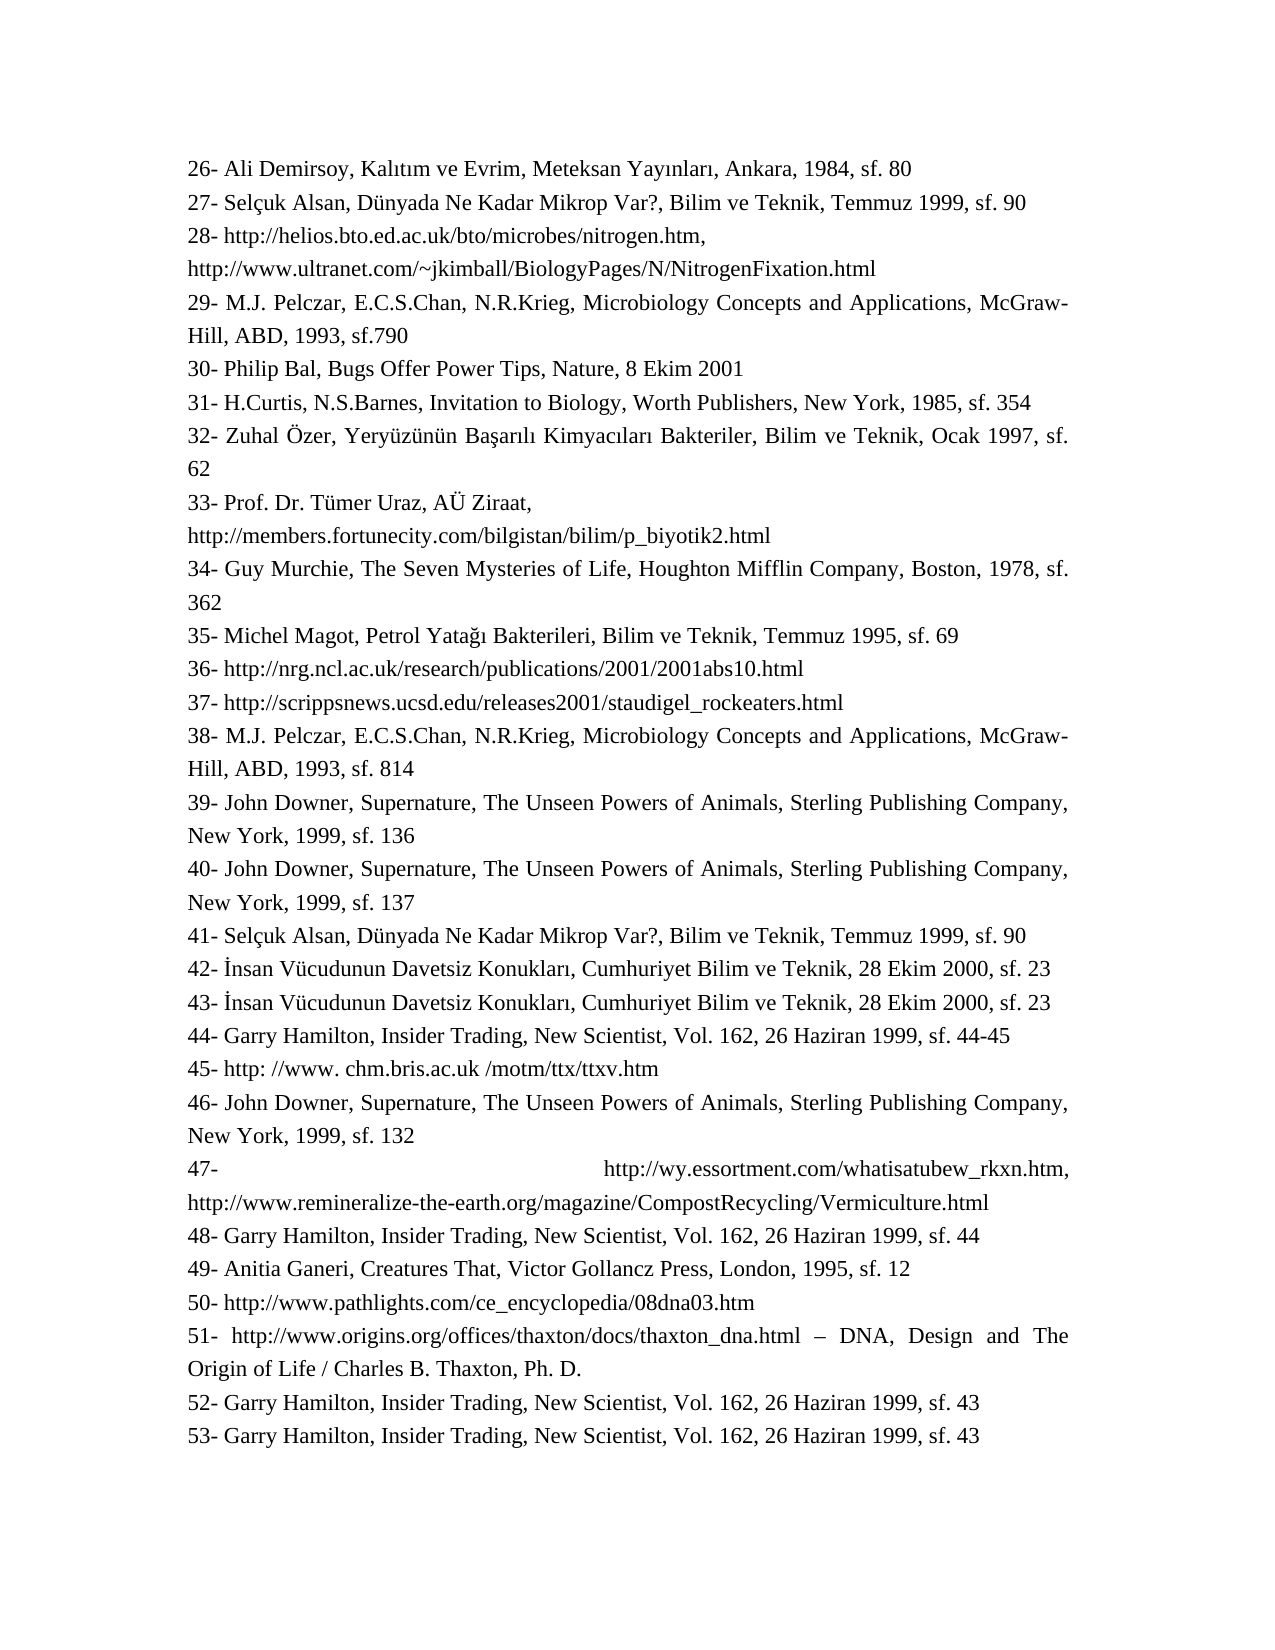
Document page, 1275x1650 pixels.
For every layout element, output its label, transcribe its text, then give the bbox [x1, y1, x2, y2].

text 43- İnsan Vücudunun Davetsiz Konukları, Cumhuriyet Bilim ve Teknik, 28 Ekim 2000, sf. 23 [187, 983, 1070, 1017]
text 29- M.J. Pelczar, E.C.S.Chan, N.R.Krieg, Microbiology Concepts and Applications, McGraw-Hill, ABD, 1993, sf.790 [187, 283, 1070, 350]
text 27- Selçuk Alsan, Dünyada Ne Kadar Mikrop Var?, Bilim ve Teknik, Temmuz 1999, sf. 90 [187, 183, 1070, 217]
text 49- Anitia Ganeri, Creatures That, Victor Gollancz Press, London, 1995, sf. 12 [187, 1250, 1070, 1283]
text 52- Garry Hamilton, Insider Trading, New Scientist, Vol. 162, 26 Haziran 1999, sf. 43 [187, 1383, 1070, 1417]
text 53- Garry Hamilton, Insider Trading, New Scientist, Vol. 162, 26 Haziran 1999, sf. 43 [187, 1417, 1070, 1450]
text 40- John Downer, Supernature, The Unseen Powers of Animals, Sterling Publishing Company, New York, 1999, sf. 137 [187, 850, 1070, 917]
text 28- http://helios.bto.ed.ac.uk/bto/microbes/nitrogen.htm, [187, 217, 1070, 250]
text 36- http://nrg.ncl.ac.uk/research/publications/2001/2001abs10.html [187, 650, 1070, 683]
text http://www.ultranet.com/~jkimball/BiologyPages/N/NitrogenFixation.html [187, 250, 1070, 283]
text 32- Zuhal Özer, Yeryüzünün Başarılı Kimyacıları Bakteriler, Bilim ve Teknik, Ocak 1997, sf. 62 [187, 417, 1070, 483]
text 42- İnsan Vücudunun Davetsiz Konukları, Cumhuriyet Bilim ve Teknik, 28 Ekim 2000, sf. 23 [187, 950, 1070, 983]
text 34- Guy Murchie, The Seven Mysteries of Life, Houghton Mifflin Company, Boston, 1978, sf. 362 [187, 550, 1070, 617]
text 50- http://www.pathlights.com/ce_encyclopedia/08dna03.htm [187, 1283, 1070, 1317]
text 31- H.Curtis, N.S.Barnes, Invitation to Biology, Worth Publishers, New York, 1985, sf. 354 [187, 383, 1070, 417]
text http://members.fortunecity.com/bilgistan/bilim/p_biyotik2.html [187, 517, 1070, 550]
text 39- John Downer, Supernature, The Unseen Powers of Animals, Sterling Publishing Company, New York, 1999, sf. 136 [187, 783, 1070, 850]
text 48- Garry Hamilton, Insider Trading, New Scientist, Vol. 162, 26 Haziran 1999, sf. 44 [187, 1217, 1070, 1250]
text 51- http://www.origins.org/offices/thaxton/docs/thaxton_dna.html – DNA, Design and The Origin of Life / Charles B. Thaxton, Ph. D. [187, 1317, 1070, 1383]
text 46- John Downer, Supernature, The Unseen Powers of Animals, Sterling Publishing Company, New York, 1999, sf. 132 [187, 1083, 1070, 1150]
text 30- Philip Bal, Bugs Offer Power Tips, Nature, 8 Ekim 2001 [187, 350, 1070, 383]
text 38- M.J. Pelczar, E.C.S.Chan, N.R.Krieg, Microbiology Concepts and Applications, McGraw-Hill, ABD, 1993, sf. 814 [187, 717, 1070, 783]
text 26- Ali Demirsoy, Kalıtım ve Evrim, Meteksan Yayınları, Ankara, 1984, sf. 80 [187, 150, 1070, 183]
text 47- http://wy.essortment.com/whatisatubew_rkxn.htm, http://www.remineralize-the-earth.org/magazine/CompostRecycling/Vermiculture.html [187, 1150, 1070, 1217]
text 35- Michel Magot, Petrol Yatağı Bakterileri, Bilim ve Teknik, Temmuz 1995, sf. 69 [187, 617, 1070, 650]
text 44- Garry Hamilton, Insider Trading, New Scientist, Vol. 162, 26 Haziran 1999, sf. 44-45 [187, 1017, 1070, 1050]
text 37- http://scrippsnews.ucsd.edu/releases2001/staudigel_rockeaters.html [187, 683, 1070, 717]
text 33- Prof. Dr. Tümer Uraz, AÜ Ziraat, [187, 483, 1070, 517]
text 45- http: //www. chm.bris.ac.uk /motm/ttx/ttxv.htm [187, 1050, 1070, 1083]
text 41- Selçuk Alsan, Dünyada Ne Kadar Mikrop Var?, Bilim ve Teknik, Temmuz 1999, sf. 90 [187, 917, 1070, 950]
